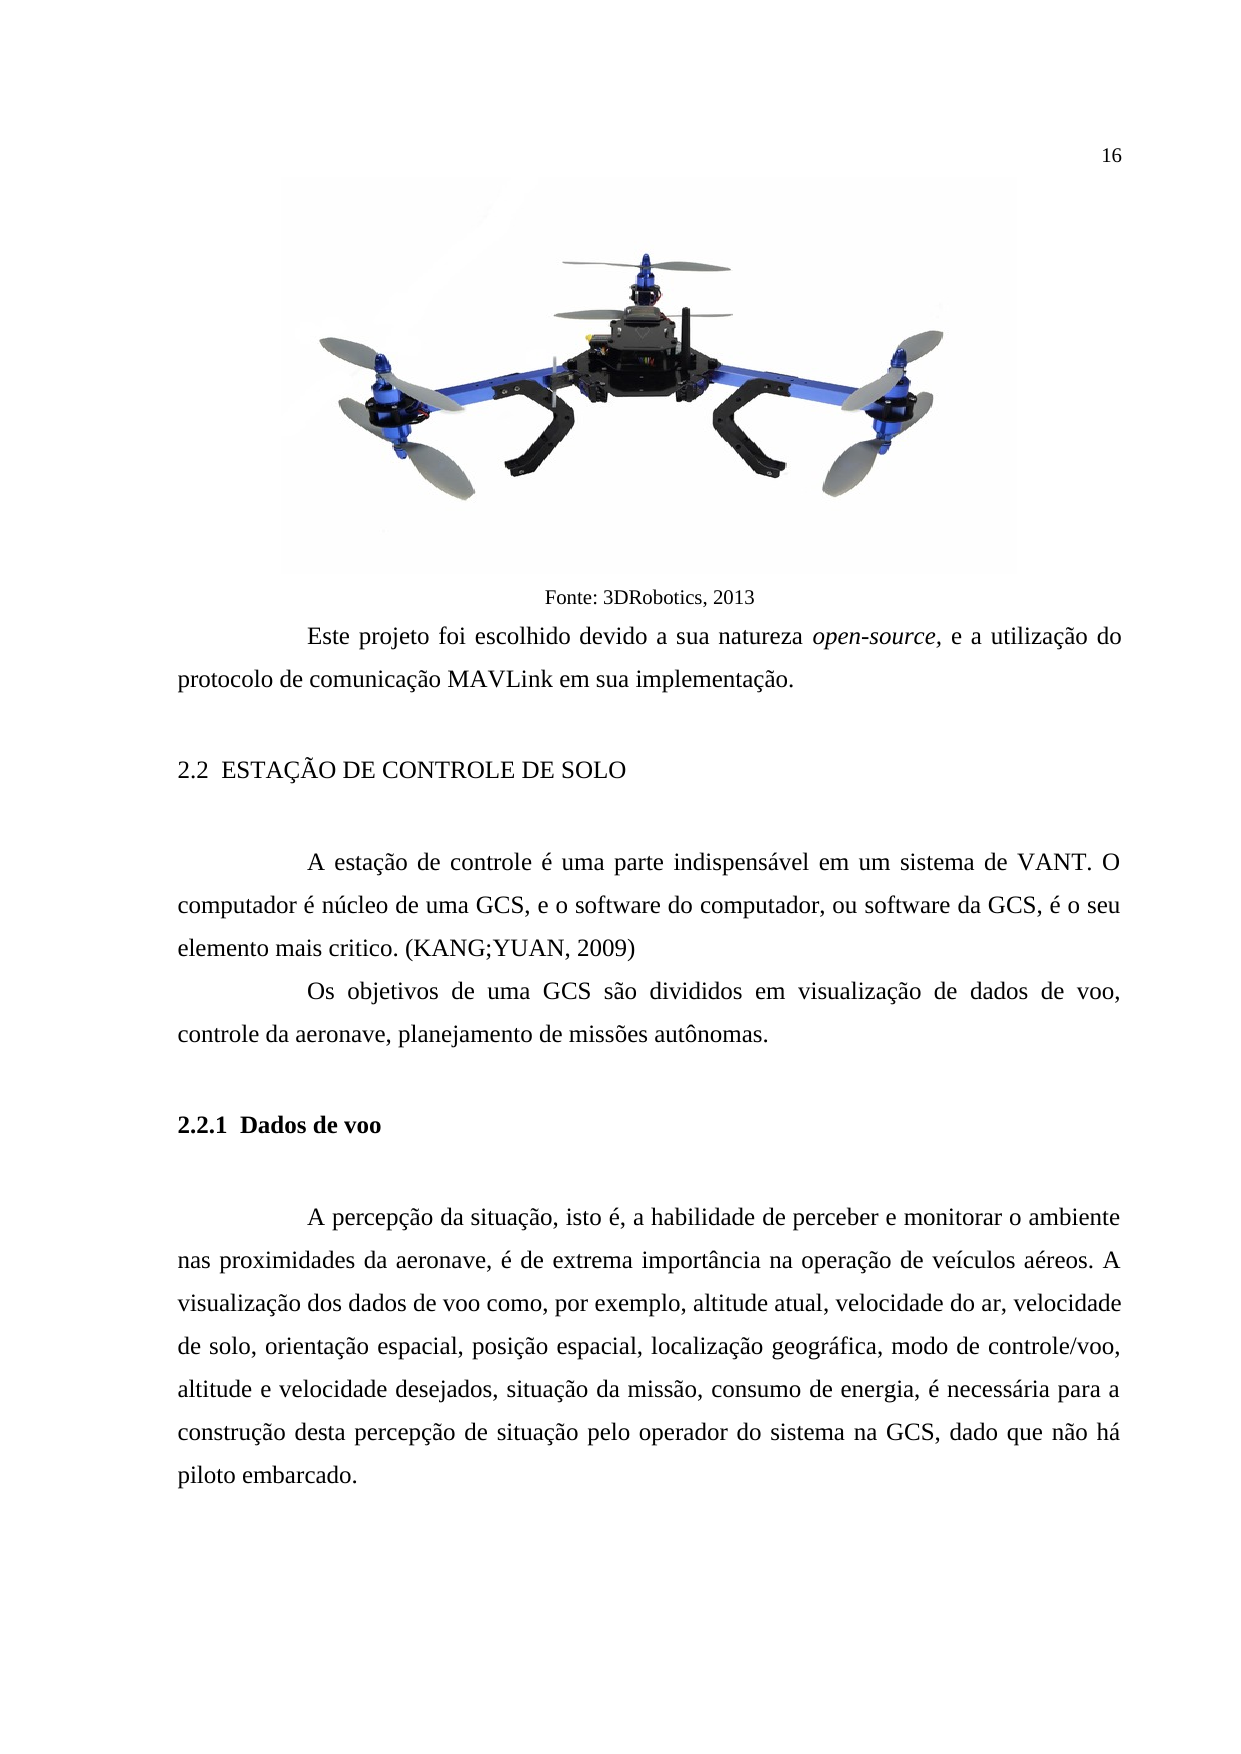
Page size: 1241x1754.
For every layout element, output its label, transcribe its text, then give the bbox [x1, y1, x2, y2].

picture [281, 177, 1018, 574]
subtitle Estação de controle de solo [177, 756, 1122, 784]
text Este projeto foi escolhido devido a sua natureza open-source, e a utilização do protocolo de comunicação MAVLink em sua implementação. [177, 621, 1122, 693]
text Fonte: 3DRobotics, 2013 [177, 574, 1122, 609]
subtitle Dados de voo [177, 1110, 1122, 1139]
text A percepção da situação, isto é, a habilidade de perceber e monitorar o ambiente nas proximidades da aeronave, é de extrema importância na operação de veículos aéreos. A visualização dos dados de voo como, por exemplo, altitude atual, velocidade do ar, velocidade de solo, orientação espacial, posição espacial, localização geográfica, modo de controle/voo, altitude e velocidade desejados, situação da missão, consumo de energia, é necessária para a construção desta percepção de situação pelo operador do sistema na GCS, dado que não há piloto embarcado. [177, 1202, 1122, 1489]
text A estação de controle é uma parte indispensável em um sistema de VANT. O computador é núcleo de uma GCS, e o software do computador, ou software da GCS, é o seu elemento mais critico. (KANG;YUAN, 2009) [177, 847, 1122, 962]
text Os objetivos de uma GCS são divididos em visualização de dados de voo, controle da aeronave, planejamento de missões autônomas. [177, 976, 1122, 1048]
